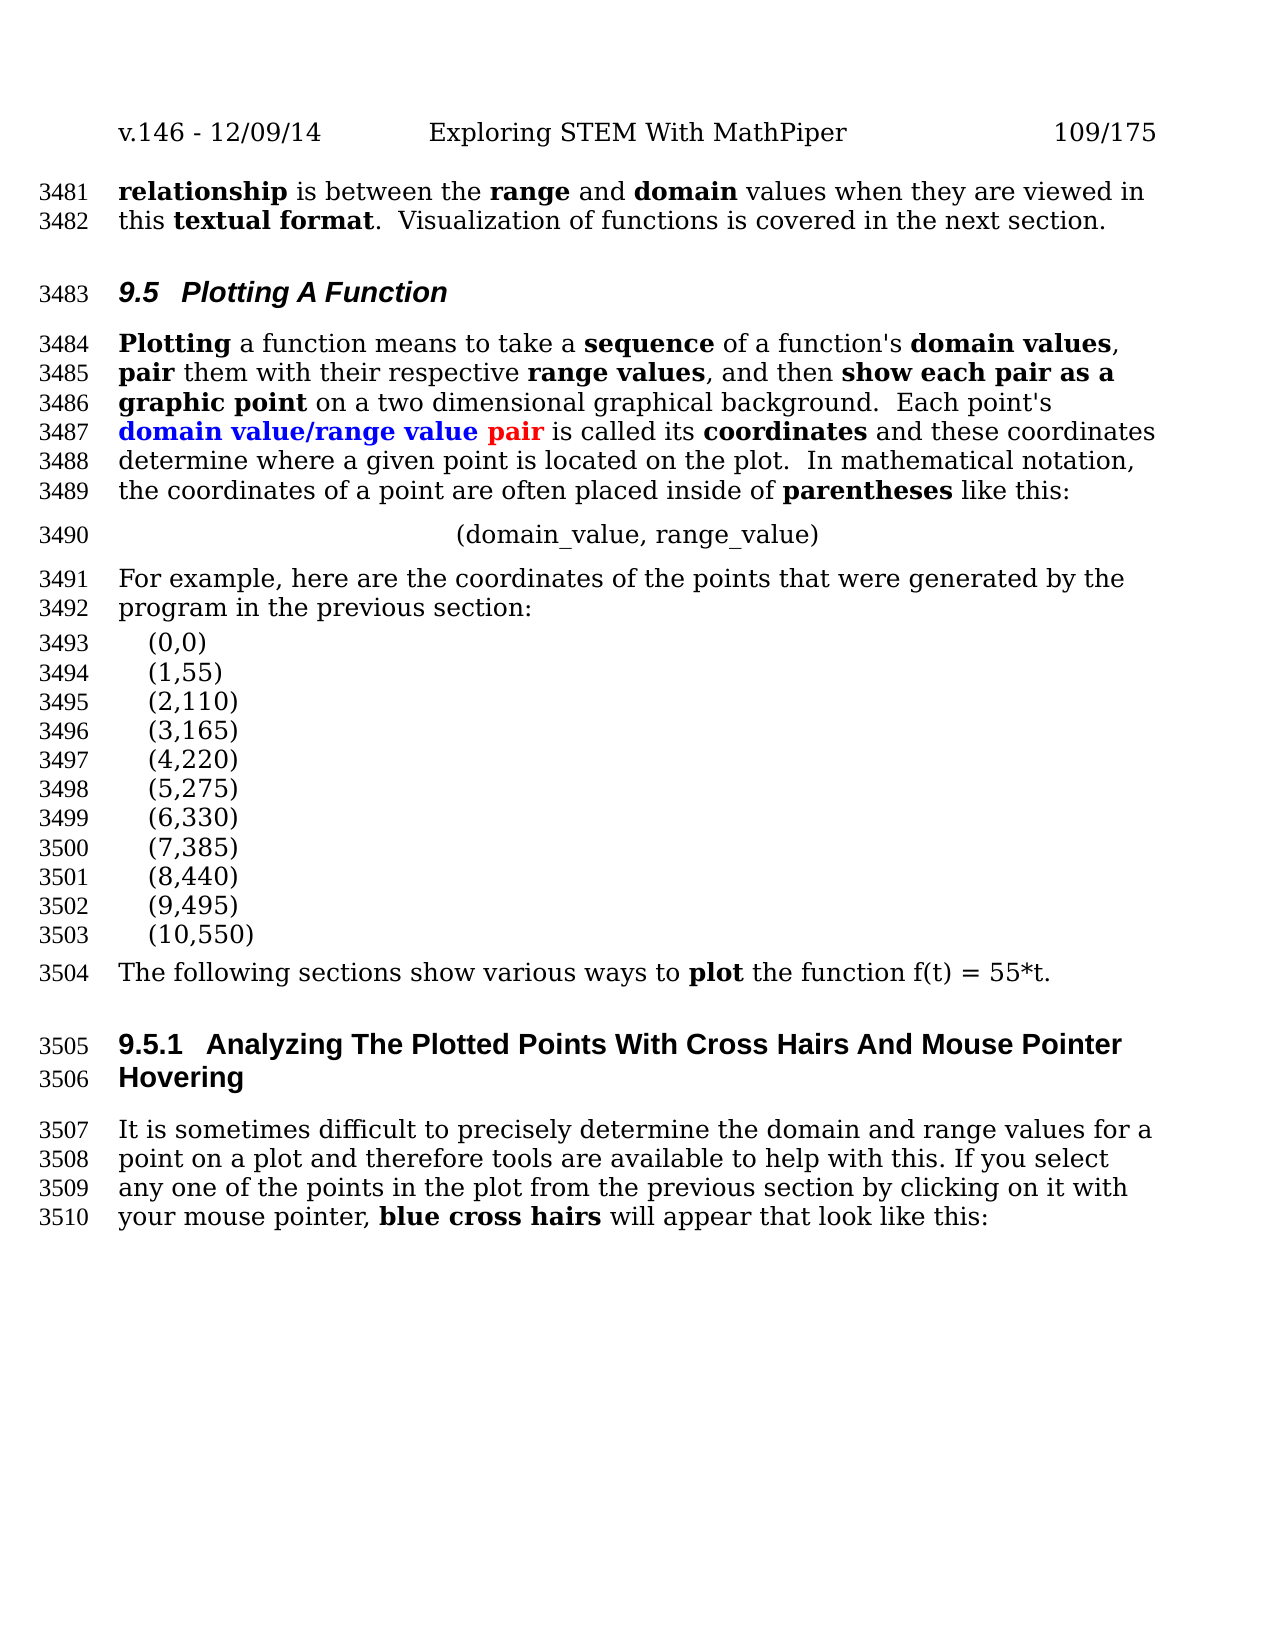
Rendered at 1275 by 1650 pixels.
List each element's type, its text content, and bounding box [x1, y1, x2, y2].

text Plotting a function means to take a sequence of a function's domain values, pair them with their respective range values, and then show each pair as a graphic point on a two dimensional graphical background. Each point's domain value/range value pair is called its coordinates and these coordinates determine where a given point is located on the plot. In mathematical notation, the coordinates of a point are often placed inside of parentheses like this: [118, 329, 1157, 505]
text (3,165) [148, 716, 1157, 745]
text (8,440) [148, 862, 1157, 891]
text (1,55) [148, 658, 1157, 687]
text (10,550) [148, 920, 1157, 949]
text The following sections show various ways to plot the function f(t) = 55*t. [118, 958, 1157, 988]
subtitle Plotting A Function [118, 274, 1157, 308]
subtitle Analyzing The Plotted Points With Cross Hairs And Mouse Pointer Hovering [118, 1027, 1157, 1094]
text (6,330) [148, 804, 1157, 833]
text (domain_value, range_value) [118, 520, 1157, 549]
text (9,495) [148, 891, 1157, 920]
text (4,220) [148, 745, 1157, 774]
text (7,385) [148, 833, 1157, 862]
text It is sometimes difficult to precisely determine the domain and range values for a point on a plot and therefore tools are available to help with this. If you select any one of the points in the plot from the previous section by clicking on it with your mouse pointer, blue cross hairs will appear that look like this: [118, 1115, 1157, 1232]
text (5,275) [148, 774, 1157, 804]
text (2,110) [148, 687, 1157, 716]
text For example, here are the coordinates of the points that were generated by the program in the previous section: [118, 564, 1157, 623]
text relationship is between the range and domain values when they are viewed in this textual format. Visualization of functions is covered in the next section. [118, 177, 1157, 236]
text (0,0) [148, 629, 1157, 658]
